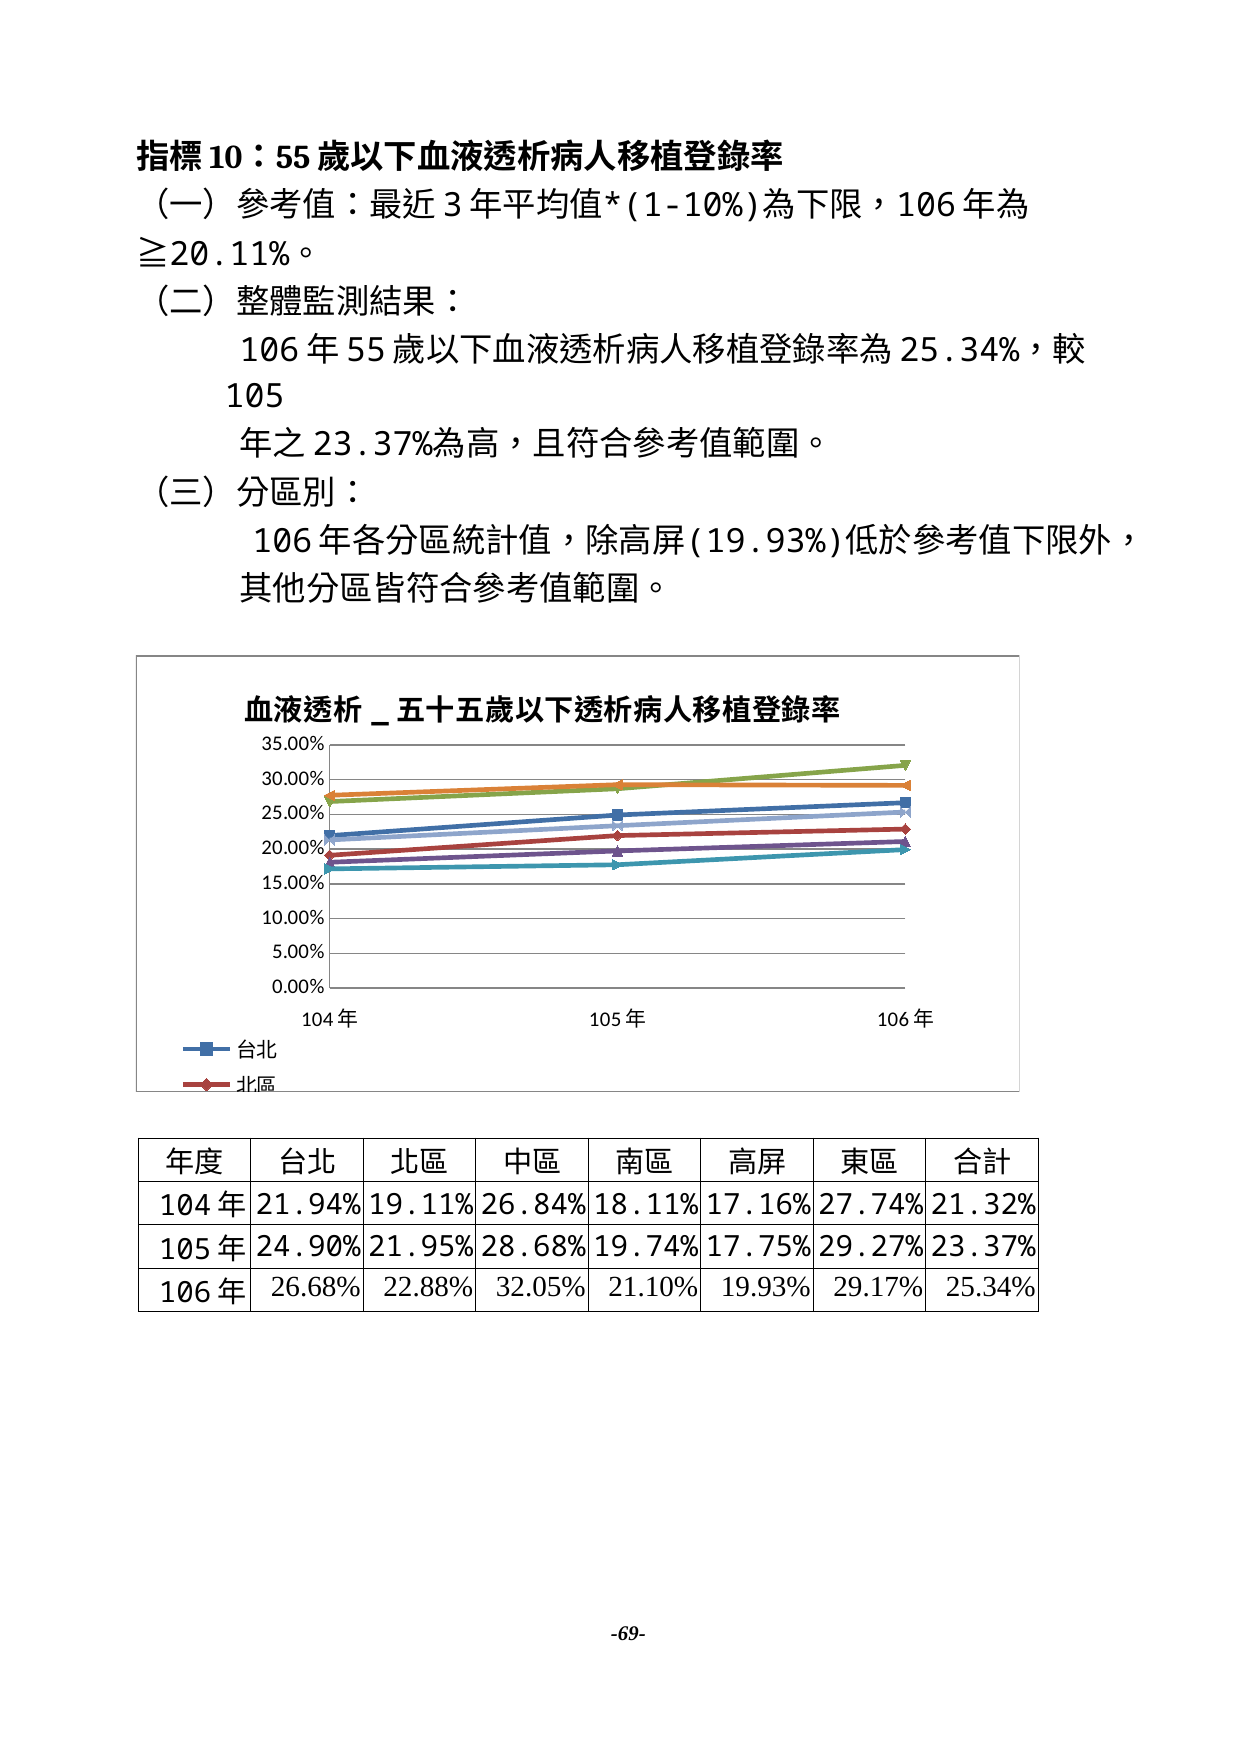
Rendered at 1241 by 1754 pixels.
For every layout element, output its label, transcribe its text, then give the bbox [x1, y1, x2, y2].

table_header 合計 [926, 1139, 1038, 1181]
table_header 中區 [476, 1139, 588, 1181]
table_cell 17.16% [701, 1182, 813, 1224]
table_cell 22.88% [364, 1269, 475, 1311]
table_cell 29.17% [814, 1269, 925, 1311]
table_cell 28.68% [476, 1225, 588, 1268]
table_cell 19.93% [701, 1269, 813, 1311]
subtitle 指標10：55歲以下血液透析病人移植登錄率 [136, 130, 1122, 178]
table_cell 25.34% [926, 1269, 1038, 1311]
table_cell 27.74% [814, 1182, 925, 1224]
table_cell 21.32% [926, 1182, 1038, 1224]
text 106年各分區統計值，除高屏(19.93%)低於參考值下限外，其他分區皆符合參考值範圍。 [232, 514, 1122, 610]
table_cell 104年 [139, 1182, 250, 1224]
text （二）整體監測結果： [136, 275, 1122, 323]
table_cell 21.94% [251, 1182, 363, 1224]
table_header 年度 [139, 1139, 250, 1181]
table_cell 21.95% [364, 1225, 475, 1268]
table_header 台北 [251, 1139, 363, 1181]
table_cell 105年 [139, 1225, 250, 1268]
table_cell 17.75% [701, 1225, 813, 1268]
table_header 東區 [814, 1139, 925, 1181]
table_cell 29.27% [814, 1225, 925, 1268]
table_header 高屏 [701, 1139, 813, 1181]
text （三）分區別： [136, 466, 1122, 514]
table_cell 24.90% [251, 1225, 363, 1268]
table_header 北區 [364, 1139, 475, 1181]
table_cell 106年 [139, 1269, 250, 1311]
table_cell 23.37% [926, 1225, 1038, 1268]
table_cell 32.05% [476, 1269, 588, 1311]
table_cell 26.84% [476, 1182, 588, 1224]
table_cell 19.11% [364, 1182, 475, 1224]
table_cell 19.74% [589, 1225, 700, 1268]
text 106年55歲以下血液透析病人移植登錄率為25.34%，較105 [224, 323, 1122, 417]
text （一）參考值：最近3年平均值*(1-10%)為下限，106年為≧20.11%。 [136, 178, 1122, 275]
table_cell 26.68% [251, 1269, 363, 1311]
table_cell 21.10% [589, 1269, 700, 1311]
table_header 南區 [589, 1139, 700, 1181]
text 年之23.37%為高，且符合參考值範圍。 [224, 417, 1122, 466]
table_cell 18.11% [589, 1182, 700, 1224]
